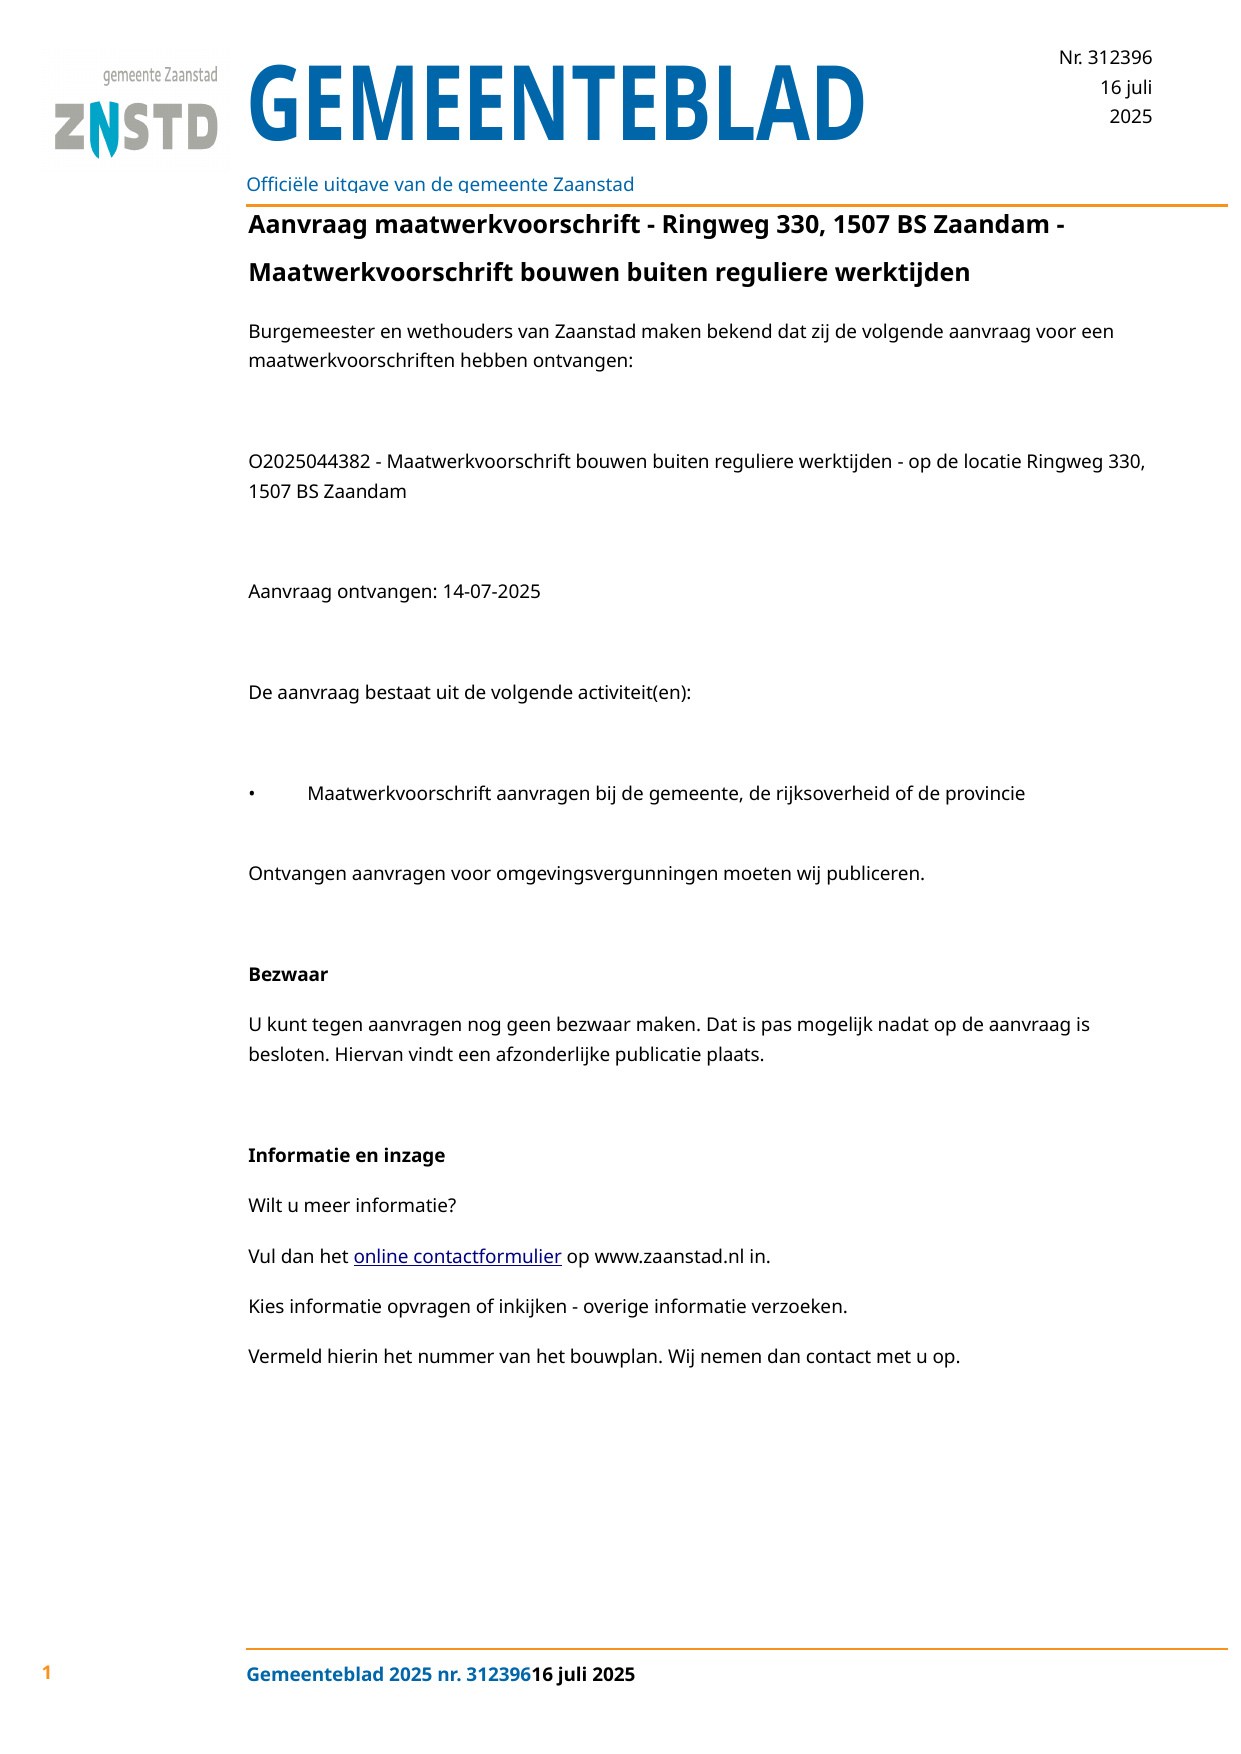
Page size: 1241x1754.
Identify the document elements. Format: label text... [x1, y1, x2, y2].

picture [41, 47, 231, 172]
text Aanvraag ontvangen: 14-07-2025 [248, 579, 1152, 604]
text De aanvraag bestaat uit de volgende activiteit(en): [248, 679, 1152, 705]
text Wilt u meer informatie? [248, 1192, 1152, 1218]
text Aanvraag maatwerkvoorschrift - Ringweg 330, 1507 BS Zaandam - Maatwerkvoorschrift bouwen buiten reguliere werktijden [248, 207, 1152, 288]
text Ontvangen aanvragen voor omgevingsvergunningen moeten wij publiceren. [248, 860, 1152, 886]
text O2025044382 - Maatwerkvoorschrift bouwen buiten reguliere werktijden - op de locatie Ringweg 330, 1507 BS Zaandam [248, 448, 1152, 504]
text Informatie en inzage [248, 1142, 1152, 1168]
text Vermeld hierin het nummer van het bouwplan. Wij nemen dan contact met u op. [248, 1344, 1152, 1369]
text Kies informatie opvragen of inkijken - overige informatie verzoeken. [248, 1293, 1152, 1319]
text U kunt tegen aanvragen nog geen bezwaar maken. Dat is pas mogelijk nadat op de aanvraag is besloten. Hiervan vindt een afzonderlijke publicatie plaats. [248, 1012, 1152, 1067]
list Maatwerkvoorschrift aanvragen bij de gemeente, de rijksoverheid of de provincie [248, 780, 1152, 806]
text Burgemeester en wethouders van Zaanstad maken bekend dat zij de volgende aanvraag voor een maatwerkvoorschriften hebben ontvangen: [248, 318, 1152, 373]
text Vul dan het online contactformulier op www.zaanstad.nl in. [248, 1243, 1152, 1269]
text Bezwaar [248, 961, 1152, 987]
